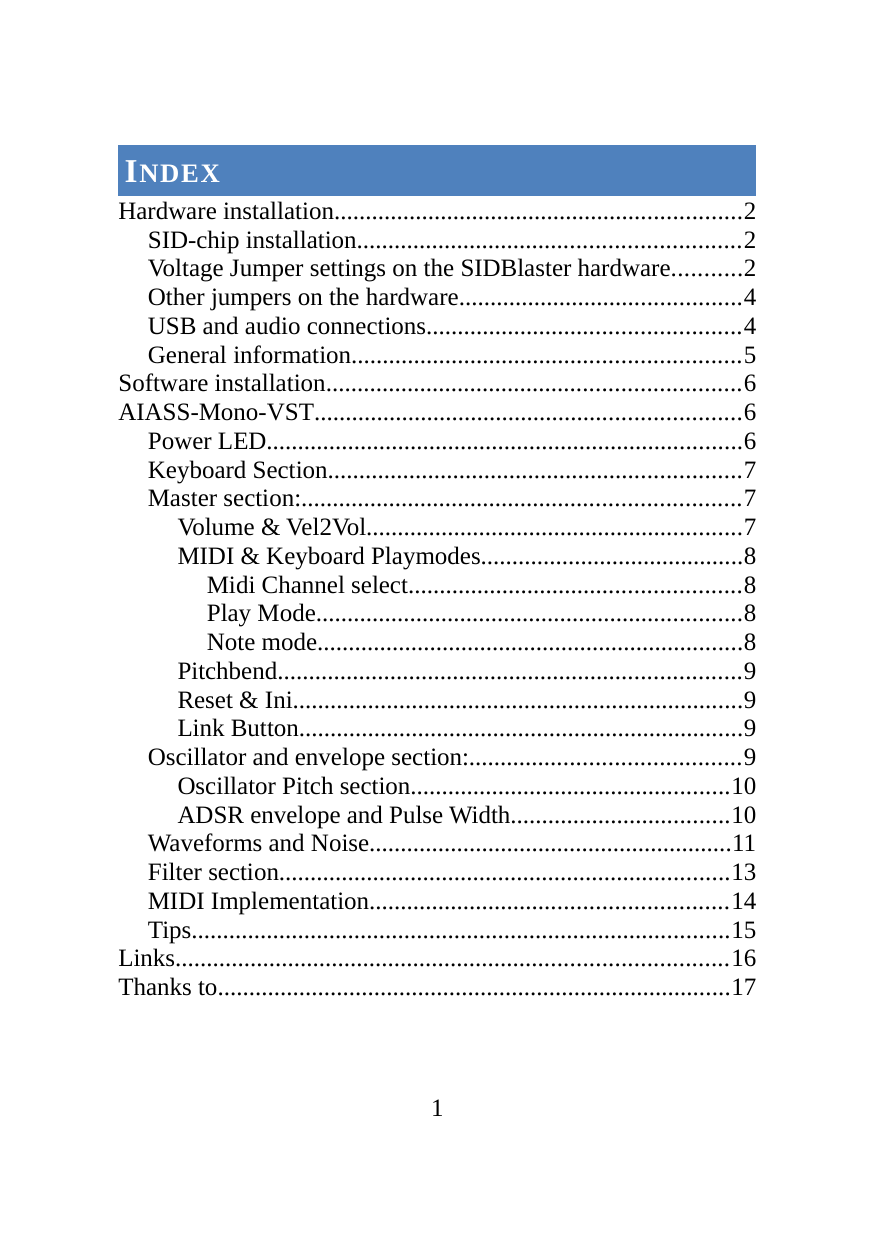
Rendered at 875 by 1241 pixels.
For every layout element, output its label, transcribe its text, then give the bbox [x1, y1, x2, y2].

text AIASS-Mono-VST 6 [118, 397, 756, 426]
text Pitchbend 9 [177, 656, 756, 685]
text ADSR envelope and Pulse Width 10 [177, 800, 756, 828]
subtitle Index [124, 151, 750, 190]
text Keyboard Section 7 [148, 455, 756, 483]
text Thanks to 17 [118, 972, 756, 1001]
text Other jumpers on the hardware 4 [148, 282, 756, 311]
text Link Button 9 [177, 713, 756, 742]
text MIDI Implementation 14 [148, 886, 756, 915]
text Tips 15 [148, 915, 756, 943]
text SID-chip installation 2 [148, 225, 756, 253]
text Volume & Vel2Vol 7 [177, 512, 756, 541]
text Note mode 8 [207, 627, 756, 656]
text Voltage Jumper settings on the SIDBlaster hardware 2 [148, 253, 756, 282]
text Links 16 [118, 943, 756, 972]
text Filter section 13 [148, 857, 756, 886]
text Software installation 6 [118, 368, 756, 397]
text General information 5 [148, 340, 756, 368]
text Oscillator Pitch section 10 [177, 771, 756, 800]
text Midi Channel select 8 [207, 570, 756, 598]
text Hardware installation 2 [118, 196, 756, 225]
text Power LED 6 [148, 426, 756, 455]
text MIDI & Keyboard Playmodes 8 [177, 541, 756, 570]
text USB and audio connections 4 [148, 311, 756, 340]
text Play Mode 8 [207, 598, 756, 627]
text Waveforms and Noise 11 [148, 828, 756, 857]
text Oscillator and envelope section: 9 [148, 742, 756, 771]
text Master section: 7 [148, 483, 756, 512]
text Reset & Ini 9 [177, 685, 756, 713]
